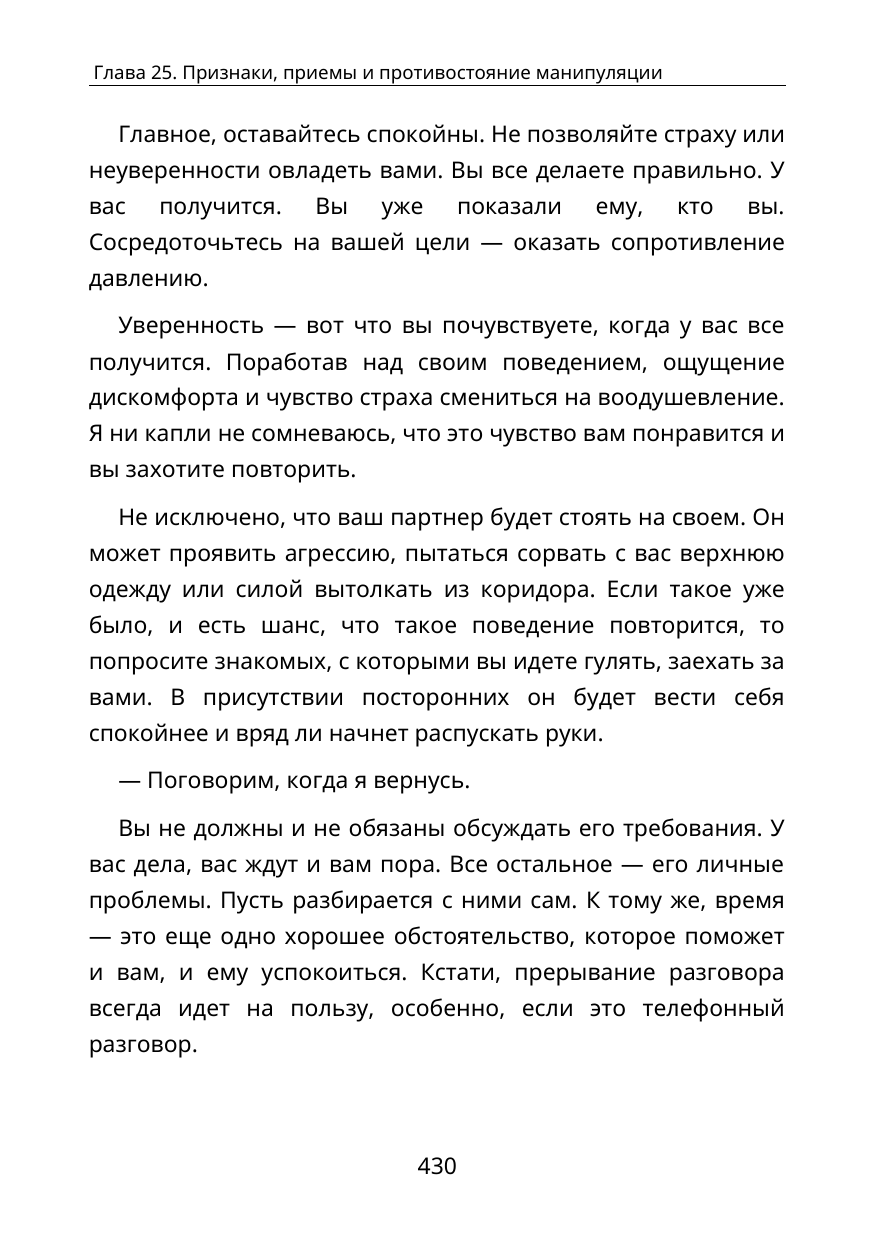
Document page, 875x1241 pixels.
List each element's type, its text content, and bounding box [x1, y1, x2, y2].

text — Поговорим, когда я вернусь. [88, 764, 786, 796]
text Не исключено, что ваш партнер будет стоять на своем. Он может проявить агрессию, пытаться сорвать с вас верхнюю одежду или силой вытолкать из коридора. Если такое уже было, и есть шанс, что такое поведение повторится, то попросите знакомых, с которыми вы идете гулять, заехать за вами. В присутствии посторонних он будет вести себя спокойнее и вряд ли начнет распускать руки. [88, 501, 786, 748]
text Главное, оставайтесь спокойны. Не позволяйте страху или неуверенности овладеть вами. Вы все делаете правильно. У вас получится. Вы уже показали ему, кто вы. Сосредоточьтесь на вашей цели — оказать сопротивление давлению. [88, 118, 786, 293]
text Вы не должны и не обязаны обсуждать его требования. У вас дела, вас ждут и вам пора. Все остальное — его личные проблемы. Пусть разбирается с ними сам. К тому же, время — это еще одно хорошее обстоятельство, которое поможет и вам, и ему успокоиться. Кстати, прерывание разговора всегда идет на пользу, особенно, если это телефонный разговор. [88, 812, 786, 1059]
text Уверенность — вот что вы почувствуете, когда у вас все получится. Поработав над своим поведением, ощущение дискомфорта и чувство страха смениться на воодушевление. Я ни капли не сомневаюсь, что это чувство вам понравится и вы захотите повторить. [88, 309, 786, 484]
